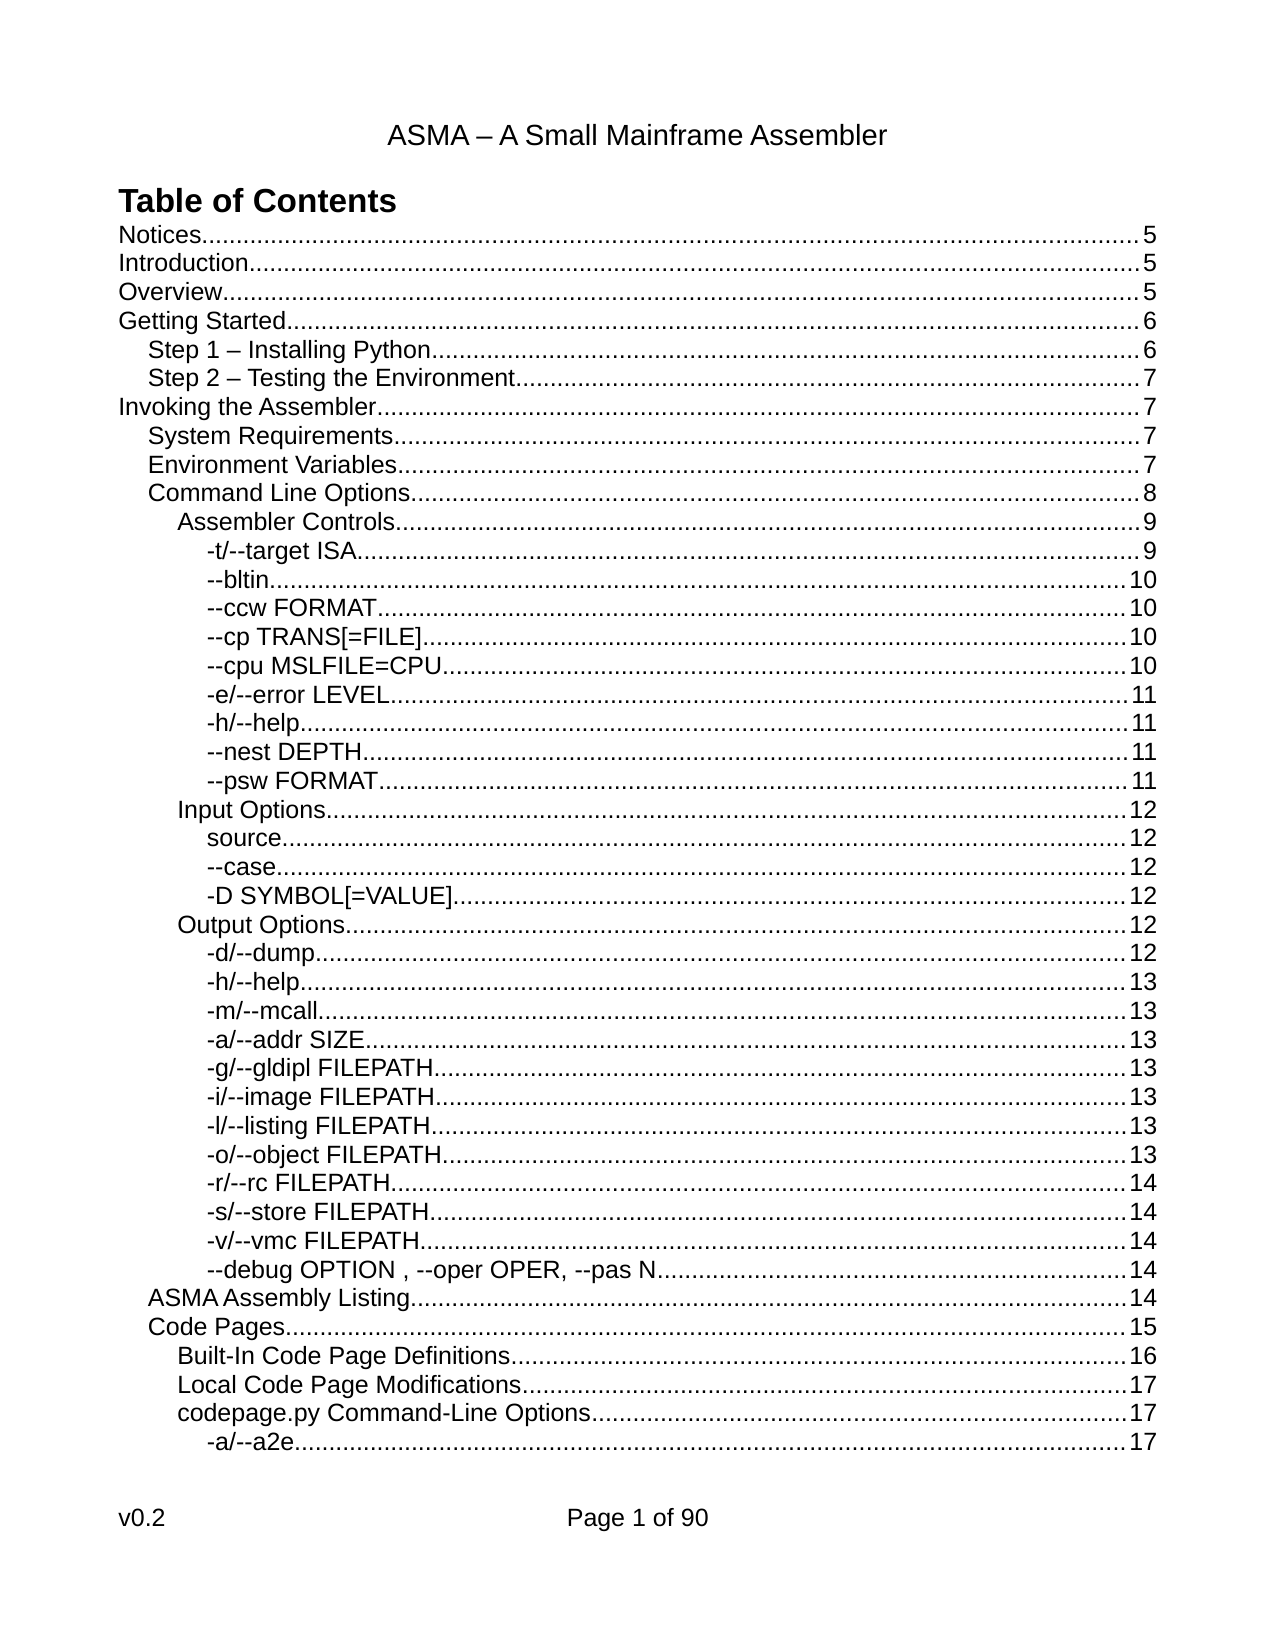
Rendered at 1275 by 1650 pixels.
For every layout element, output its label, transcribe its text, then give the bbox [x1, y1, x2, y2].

text ASMA Assembly Listing 14 [148, 1283, 1157, 1312]
text --nest DEPTH 11 [207, 737, 1157, 766]
text --psw FORMAT 11 [207, 766, 1157, 794]
text -D SYMBOL[=VALUE] 12 [207, 881, 1157, 909]
text -d/--dump 12 [207, 938, 1157, 967]
text Local Code Page Modifications 17 [177, 1369, 1157, 1398]
text -h/--help 11 [207, 708, 1157, 737]
text Built-In Code Page Definitions 16 [177, 1341, 1157, 1369]
text Notices 5 [118, 219, 1157, 248]
text --debug OPTION , --oper OPER, --pas N 14 [207, 1254, 1157, 1283]
text --case 12 [207, 852, 1157, 881]
text Invoking the Assembler 7 [118, 392, 1157, 421]
text -e/--error LEVEL 11 [207, 679, 1157, 708]
text Command Line Options 8 [148, 478, 1157, 507]
text --bltin 10 [207, 564, 1157, 593]
text -h/--help 13 [207, 967, 1157, 996]
text -a/--a2e 17 [207, 1427, 1157, 1456]
text Step 1 – Installing Python 6 [148, 334, 1157, 363]
text source 12 [207, 823, 1157, 852]
text Overview 5 [118, 277, 1157, 306]
text -l/--listing FILEPATH 13 [207, 1111, 1157, 1139]
text -g/--gldipl FILEPATH 13 [207, 1053, 1157, 1082]
text Assembler Controls 9 [177, 507, 1157, 536]
text -t/--target ISA 9 [207, 536, 1157, 564]
text --cpu MSLFILE=CPU 10 [207, 651, 1157, 679]
text -i/--image FILEPATH 13 [207, 1082, 1157, 1111]
text Code Pages 15 [148, 1312, 1157, 1341]
text Output Options 12 [177, 909, 1157, 938]
text codepage.py Command-Line Options 17 [177, 1398, 1157, 1427]
text Input Options 12 [177, 794, 1157, 823]
text Introduction 5 [118, 248, 1157, 277]
subtitle Table of Contents [118, 181, 1157, 219]
text -s/--store FILEPATH 14 [207, 1197, 1157, 1226]
text -r/--rc FILEPATH 14 [207, 1168, 1157, 1197]
text -m/--mcall 13 [207, 996, 1157, 1024]
text --ccw FORMAT 10 [207, 593, 1157, 622]
text -o/--object FILEPATH 13 [207, 1139, 1157, 1168]
text -v/--vmc FILEPATH 14 [207, 1226, 1157, 1254]
text Getting Started 6 [118, 306, 1157, 334]
text --cp TRANS[=FILE] 10 [207, 622, 1157, 651]
text Environment Variables 7 [148, 449, 1157, 478]
text Step 2 – Testing the Environment 7 [148, 363, 1157, 392]
text -a/--addr SIZE 13 [207, 1024, 1157, 1053]
text System Requirements 7 [148, 421, 1157, 449]
